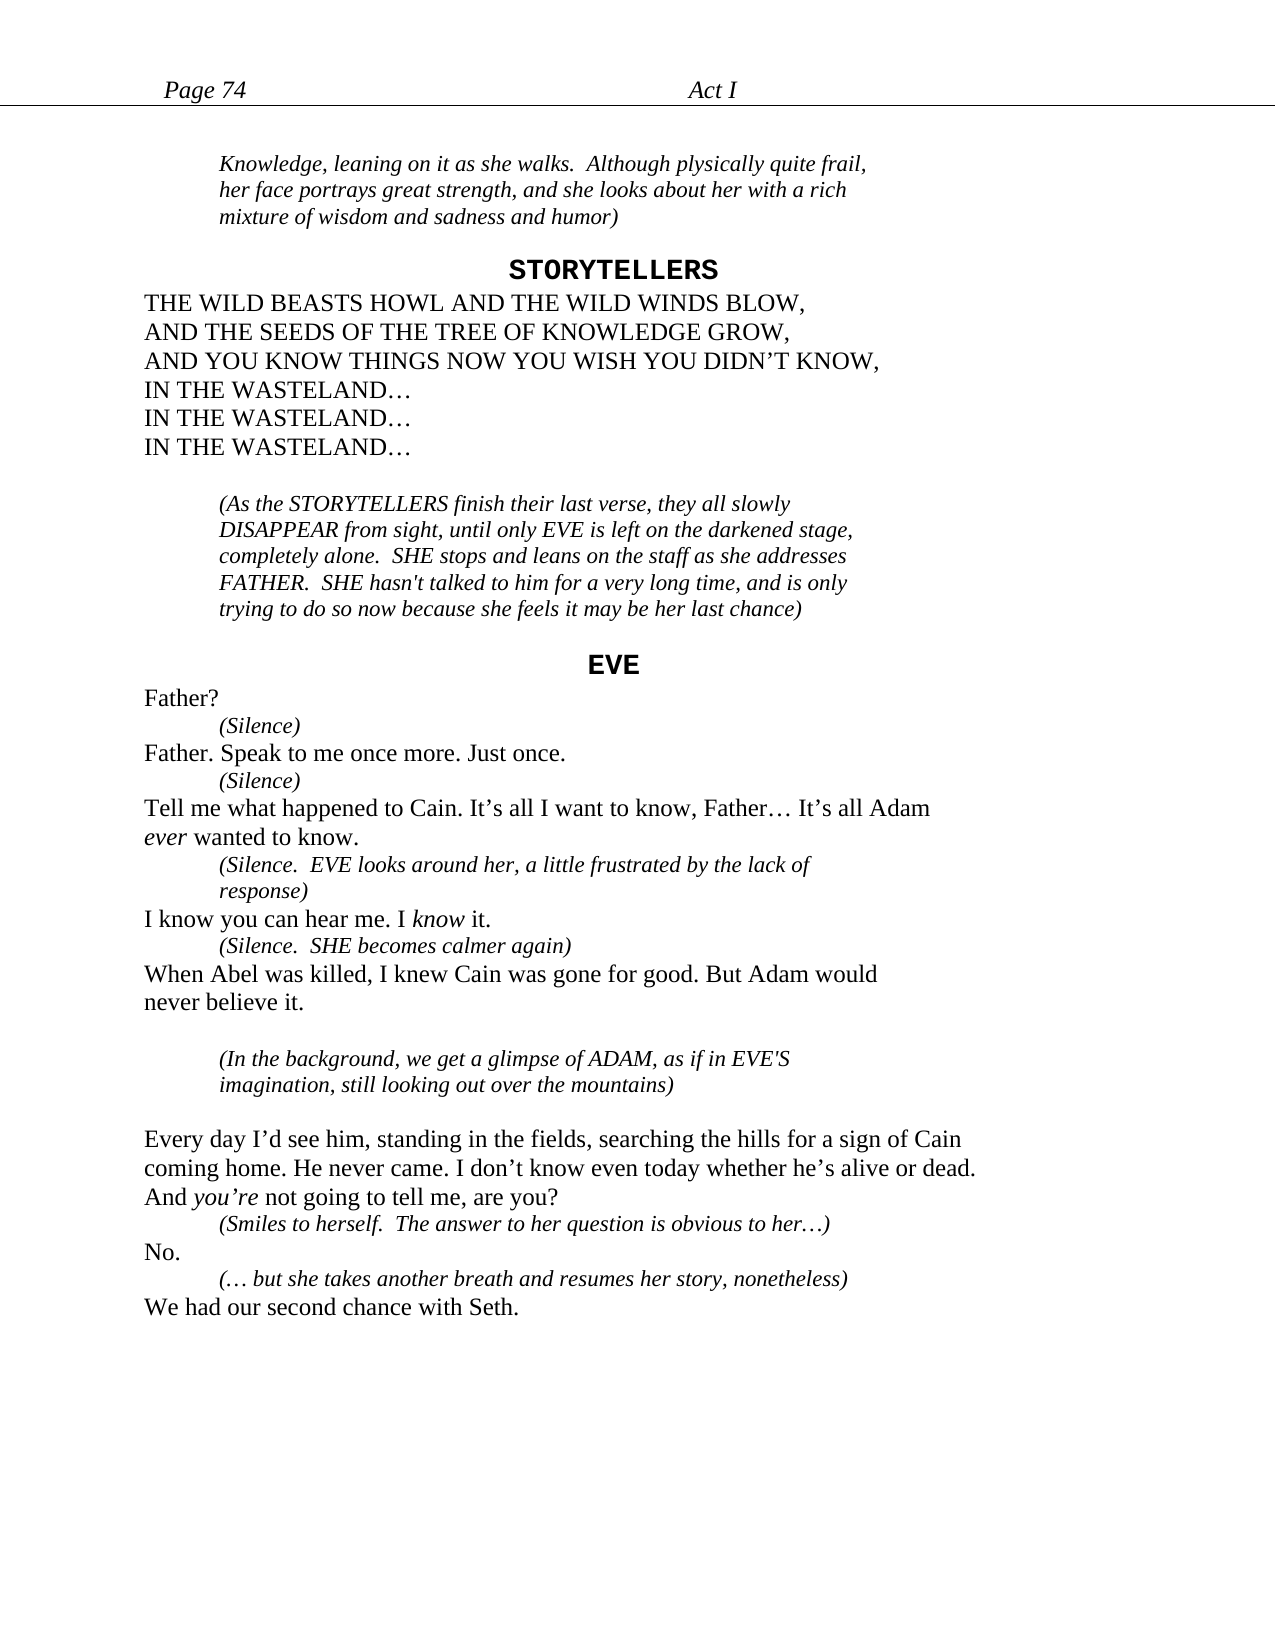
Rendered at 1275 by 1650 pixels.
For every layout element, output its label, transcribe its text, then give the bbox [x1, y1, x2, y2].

text FATHER. SHE hasn't talked to him for a very long time, and is only [144, 569, 1083, 595]
subtitle EVE [144, 650, 1083, 683]
text (In the background, we get a glimpse of ADAM, as if in EVE'S [144, 1045, 1083, 1071]
subtitle STORYTELLERS [144, 255, 1083, 288]
text And you’re not going to tell me, are you? [144, 1182, 1083, 1210]
text (As the STORYTELLERS finish their last verse, they all slowly [144, 490, 1083, 516]
text imagination, still looking out over the mountains) [144, 1071, 1083, 1098]
text Knowledge, leaning on it as she walks. Although plysically quite frail, [144, 150, 1083, 176]
text (Smiles to herself. The answer to her question is obvious to her…) [144, 1210, 1083, 1237]
text IN THE WASTELAND… [144, 375, 1083, 403]
text ever wanted to know. [144, 822, 1083, 851]
text Father. Speak to me once more. Just once. [144, 738, 1083, 767]
text (… but she takes another breath and resumes her story, nonetheless) [144, 1265, 1083, 1292]
text We had our second chance with Seth. [144, 1292, 1083, 1321]
text her face portrays great strength, and she looks about her with a rich [144, 176, 1083, 203]
text response) [144, 877, 1083, 904]
text coming home. He never came. I don’t know even today whether he’s alive or dead. [144, 1153, 1083, 1182]
text THE WILD BEASTS HOWL AND THE WILD WINDS BLOW, [144, 288, 1083, 317]
text (Silence. EVE looks around her, a little frustrated by the lack of [144, 851, 1083, 877]
text (Silence. SHE becomes calmer again) [144, 932, 1083, 959]
text DISAPPEAR from sight, until only EVE is left on the darkened stage, [144, 516, 1083, 542]
text AND THE SEEDS OF THE TREE OF KNOWLEDGE GROW, [144, 317, 1083, 346]
text When Abel was killed, I knew Cain was gone for good. But Adam would [144, 959, 1083, 987]
text never believe it. [144, 987, 1083, 1016]
text trying to do so now because she feels it may be her last chance) [144, 595, 1083, 621]
text Every day I’d see him, standing in the fields, searching the hills for a sign of Cain [144, 1124, 1083, 1153]
text mixture of wisdom and sadness and humor) [144, 203, 1083, 229]
text (Silence) [144, 767, 1083, 793]
text IN THE WASTELAND… [144, 403, 1083, 432]
text AND YOU KNOW THINGS NOW YOU WISH YOU DIDN’T KNOW, [144, 346, 1083, 375]
text Father? [144, 683, 1083, 712]
text (Silence) [144, 712, 1083, 738]
text Tell me what happened to Cain. It’s all I want to know, Father… It’s all Adam [144, 793, 1083, 822]
text No. [144, 1237, 1083, 1265]
text I know you can hear me. I know it. [144, 904, 1083, 932]
text IN THE WASTELAND… [144, 432, 1083, 461]
text completely alone. SHE stops and leans on the staff as she addresses [144, 542, 1083, 569]
